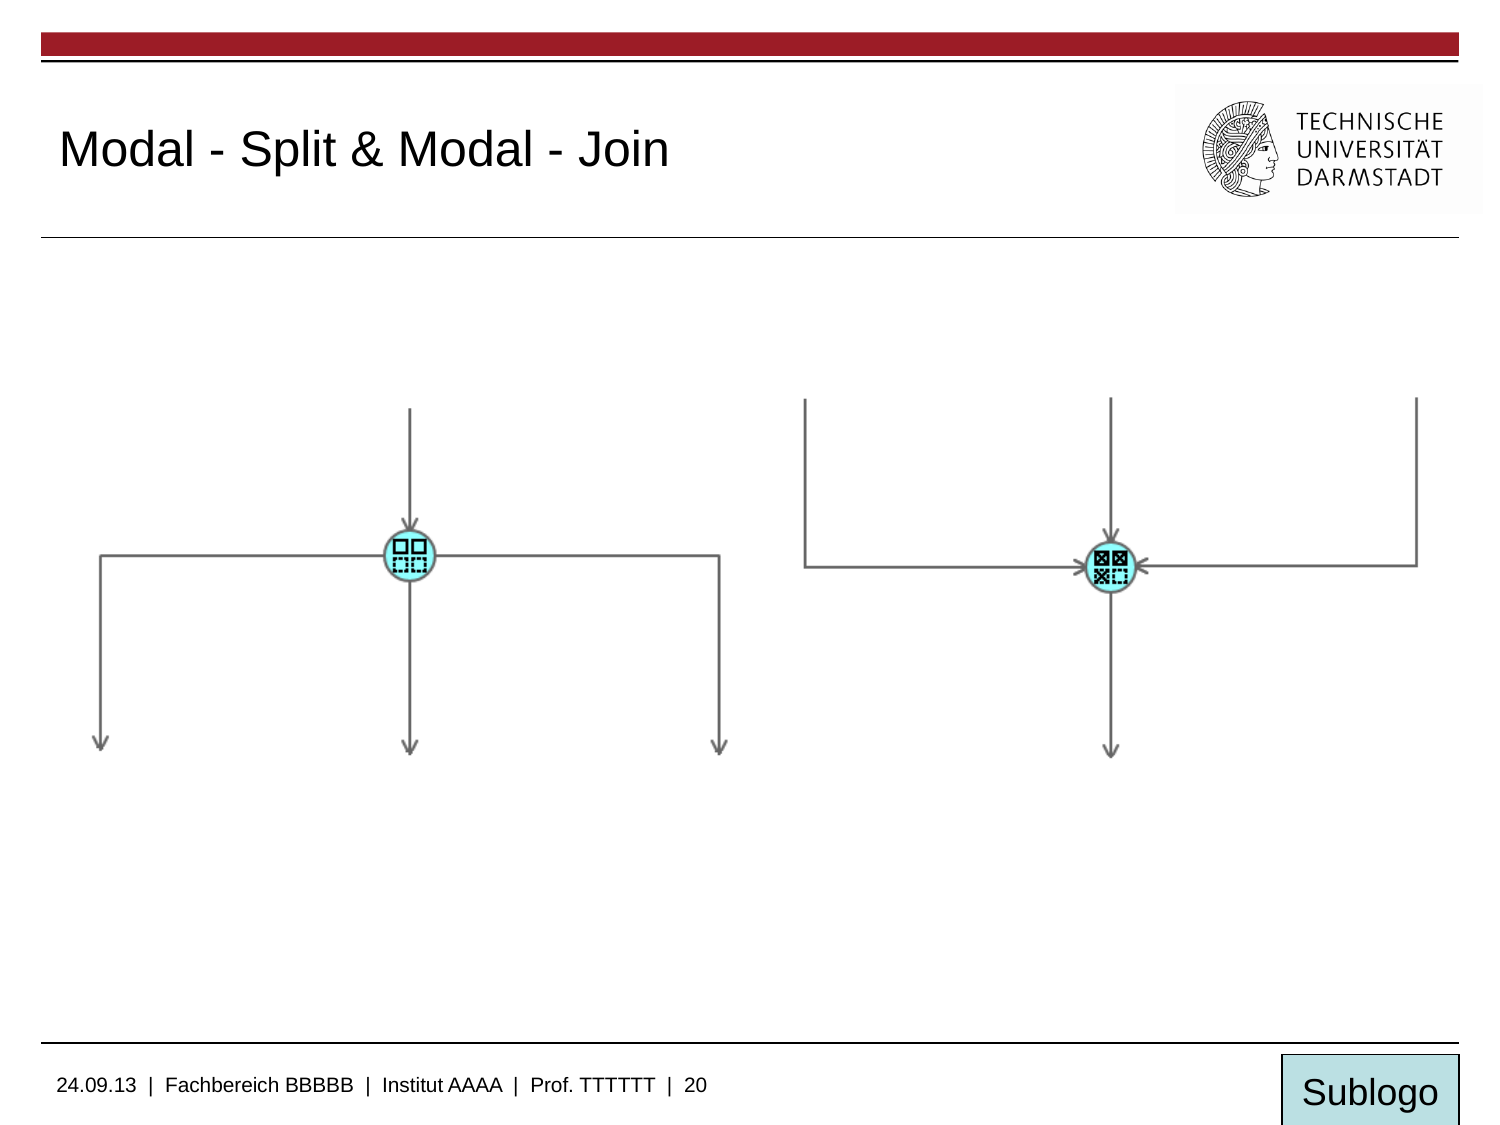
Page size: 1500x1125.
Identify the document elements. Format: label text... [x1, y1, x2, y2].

picture [1175, 84, 1483, 214]
picture [88, 400, 739, 768]
picture [797, 392, 1432, 768]
title Modal - Split & Modal - Join [58, 80, 1149, 218]
